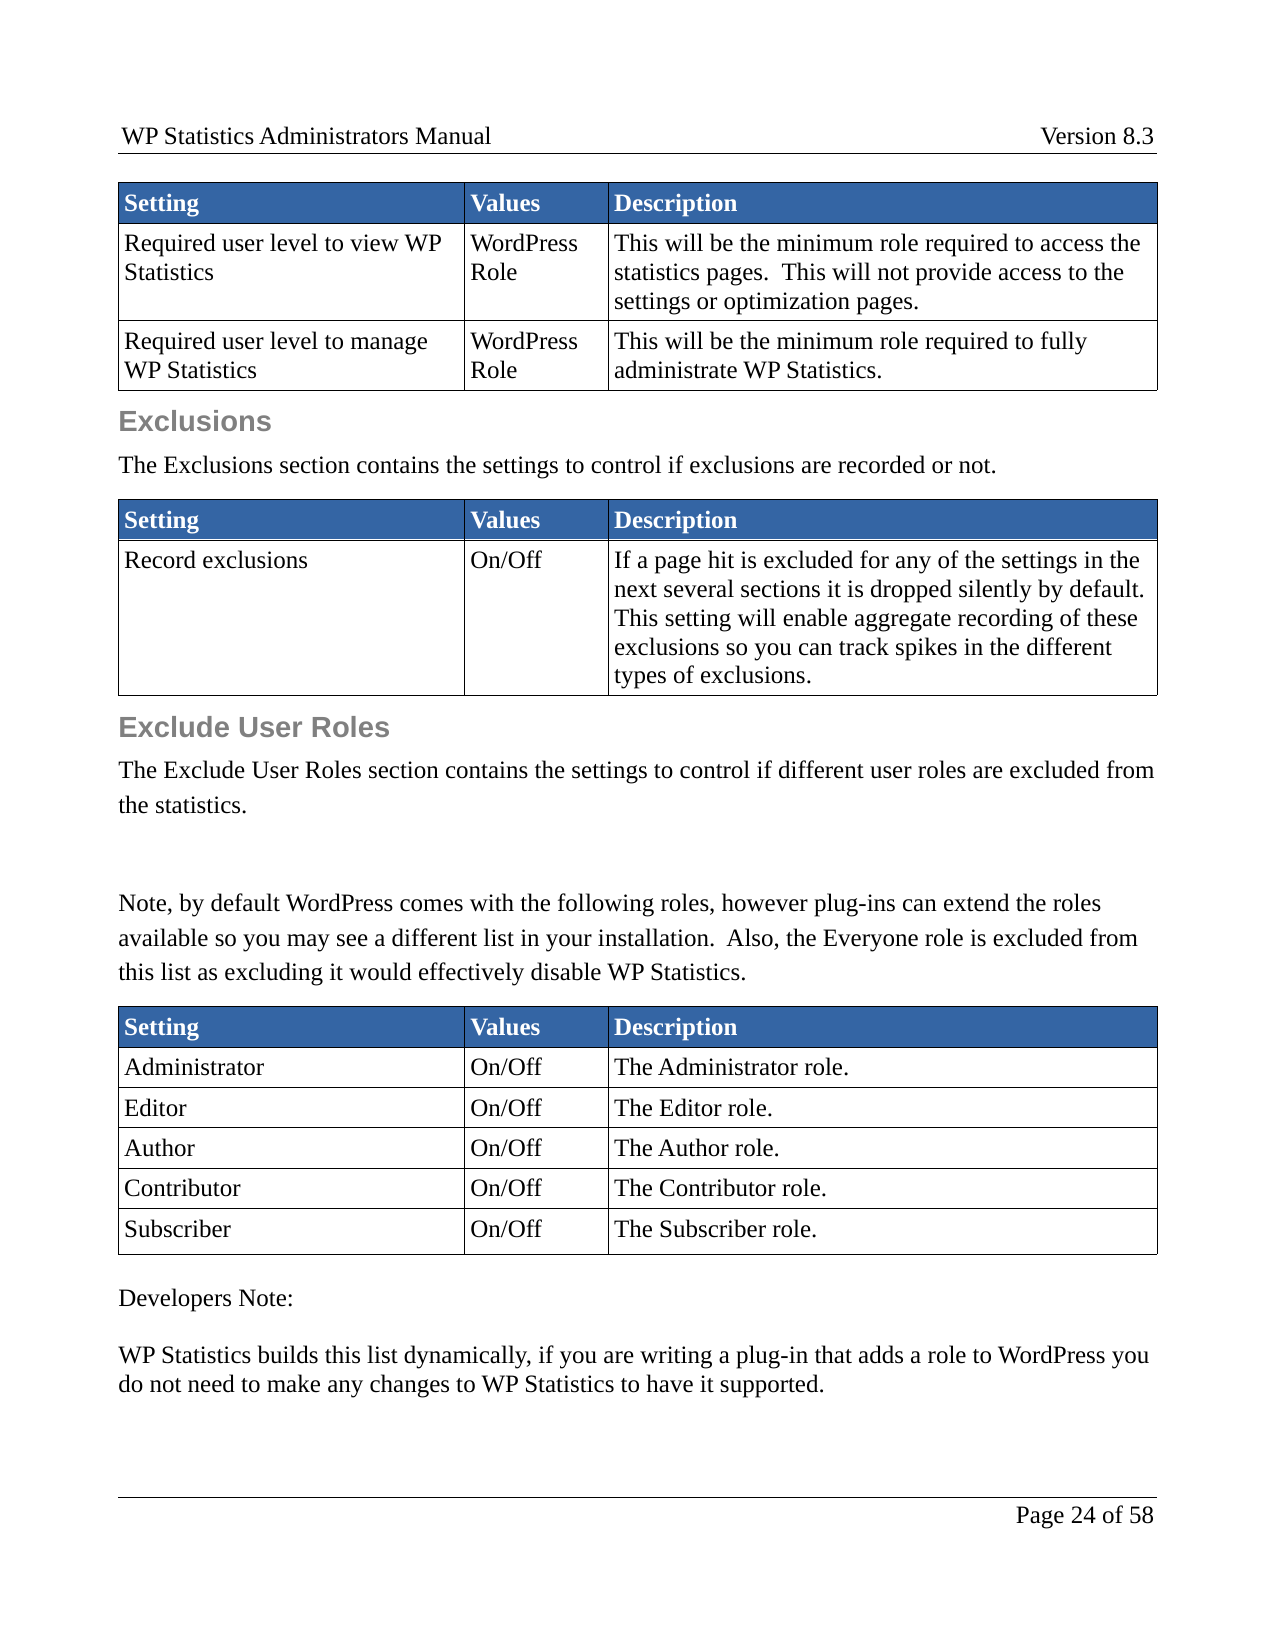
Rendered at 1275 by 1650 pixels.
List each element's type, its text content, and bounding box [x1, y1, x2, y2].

table_cell On/Off [465, 1169, 608, 1208]
table_header Values [465, 183, 608, 223]
table_cell This will be the minimum role required to access the statistics pages. This will not provide access to the settings or optimization pages. [609, 224, 1157, 320]
table_cell On/Off [465, 1128, 608, 1167]
text The Exclude User Roles section contains the settings to control if different user roles are excluded from the statistics. [118, 756, 1157, 819]
text Developers Note: [118, 1283, 1157, 1311]
table_cell On/Off [465, 1048, 608, 1087]
table_cell WordPress Role [465, 321, 608, 389]
subtitle Exclude User Roles [118, 709, 1157, 743]
table_cell The Administrator role. [609, 1048, 1157, 1087]
table_cell The Editor role. [609, 1088, 1157, 1127]
table_header Description [609, 500, 1157, 539]
text The Exclusions section contains the settings to control if exclusions are recorded or not. [118, 450, 1157, 479]
table_cell Contributor [119, 1169, 464, 1208]
table_cell The Subscriber role. [609, 1209, 1157, 1254]
table_cell On/Off [465, 541, 608, 695]
table_cell Record exclusions [119, 541, 464, 695]
table_cell This will be the minimum role required to fully administrate WP Statistics. [609, 321, 1157, 389]
table_cell Subscriber [119, 1209, 464, 1254]
table_header Setting [119, 1007, 464, 1047]
table_header Description [609, 1007, 1157, 1047]
table_cell Author [119, 1128, 464, 1167]
table_cell The Contributor role. [609, 1169, 1157, 1208]
table_header Setting [119, 183, 464, 223]
table_cell Administrator [119, 1048, 464, 1087]
table_header Description [609, 183, 1157, 223]
text WP Statistics builds this list dynamically, if you are writing a plug-in that adds a role to WordPress you do not need to make any changes to WP Statistics to have it supported. [118, 1340, 1157, 1398]
table_cell The Author role. [609, 1128, 1157, 1167]
table_header Values [465, 1007, 608, 1047]
table_cell WordPress Role [465, 224, 608, 320]
table_cell Required user level to view WP Statistics [119, 224, 464, 320]
table_cell Editor [119, 1088, 464, 1127]
table_header Setting [119, 500, 464, 539]
table_header Values [465, 500, 608, 539]
table_cell If a page hit is excluded for any of the settings in the next several sections it is dropped silently by default. This setting will enable aggregate recording of these exclusions so you can track spikes in the different types of exclusions. [609, 541, 1157, 695]
text Note, by default WordPress comes with the following roles, however plug-ins can extend the roles available so you may see a different list in your installation. Also, the Everyone role is excluded from this list as excluding it would effectively disable WP Statistics. [118, 888, 1157, 986]
subtitle Exclusions [118, 404, 1157, 438]
table_cell Required user level to manage WP Statistics [119, 321, 464, 389]
table_cell On/Off [465, 1088, 608, 1127]
table_cell On/Off [465, 1209, 608, 1254]
